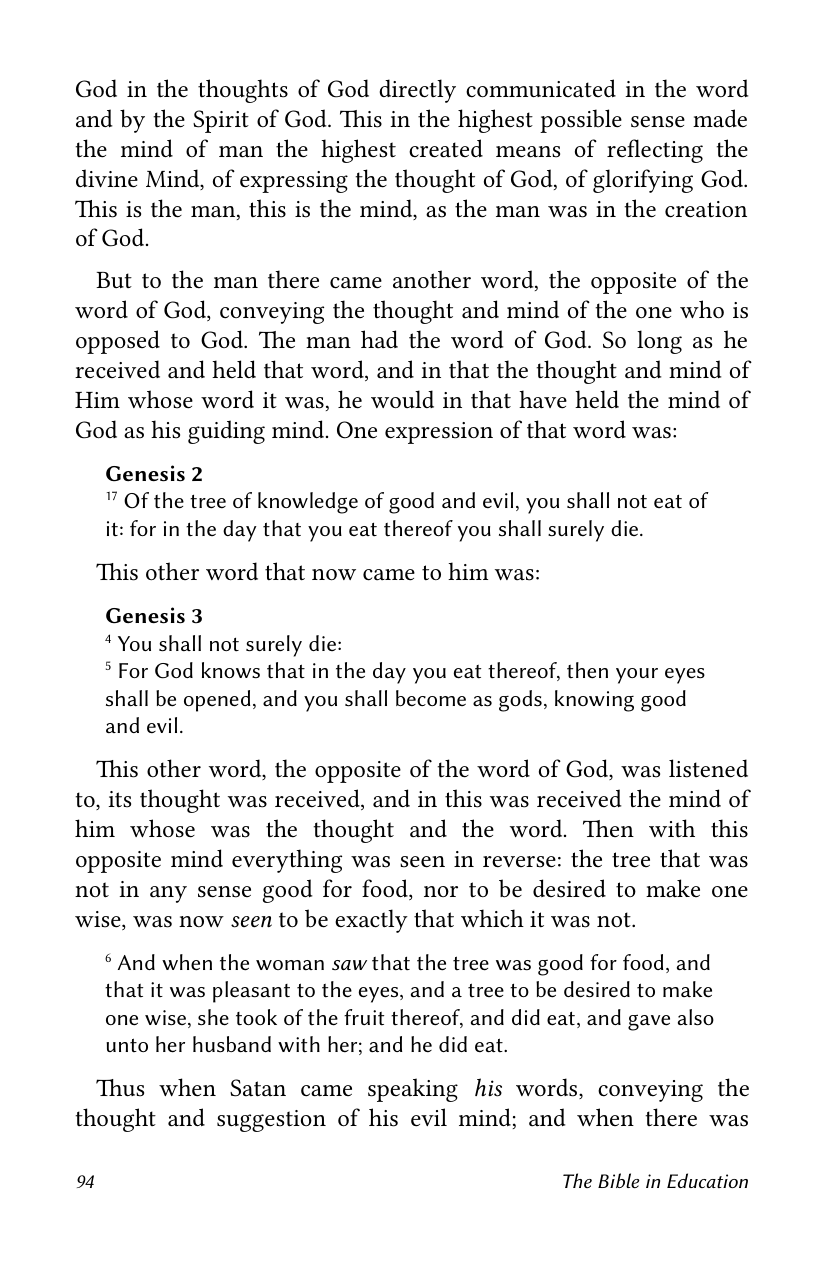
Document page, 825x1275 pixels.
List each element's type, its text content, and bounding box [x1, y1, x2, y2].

text 6 And when the woman saw that the tree was good for food, and that it was pleasant to the eyes, and a tree to be desired to make one wise, she took of the fruit thereof, and did eat, and gave also unto her husband with her; and he did eat. [105, 950, 720, 1058]
text This other word that now came to him was: [75, 558, 750, 587]
text But to the man there came another word, the opposite of the word of God, conveying the thought and mind of the one who is opposed to God. The man had the word of God. So long as he received and held that word, and in that the thought and mind of Him whose word it was, he would in that have held the mind of God as his guiding mind. One expression of that word was: [75, 266, 750, 444]
text Genesis 2 [105, 461, 750, 487]
text This other word, the opposite of the word of God, was listened to, its thought was received, and in this was received the mind of him whose was the thought and the word. Then with this opposite mind everything was seen in reverse: the tree that was not in any sense good for food, nor to be desired to make one wise, was now seen to be exactly that which it was not. [75, 755, 750, 933]
text Genesis 3 [105, 603, 750, 629]
text 17 Of the tree of knowledge of good and evil, you shall not eat of it: for in the day that you eat thereof you shall surely die. [105, 488, 720, 542]
text 5 For God knows that in the day you eat thereof, then your eyes shall be opened, and you shall become as gods, knowing good and evil. [105, 658, 720, 739]
text 4 You shall not surely die: [105, 631, 720, 657]
text Thus when Satan came speaking his words, conveying the thought and suggestion of his evil mind; and when there was [75, 1074, 750, 1133]
text God in the thoughts of God directly communicated in the word and by the Spirit of God. This in the highest possible sense made the mind of man the highest created means of reflecting the divine Mind, of expressing the thought of God, of glorifying God. This is the man, this is the mind, as the man was in the creation of God. [75, 75, 750, 253]
